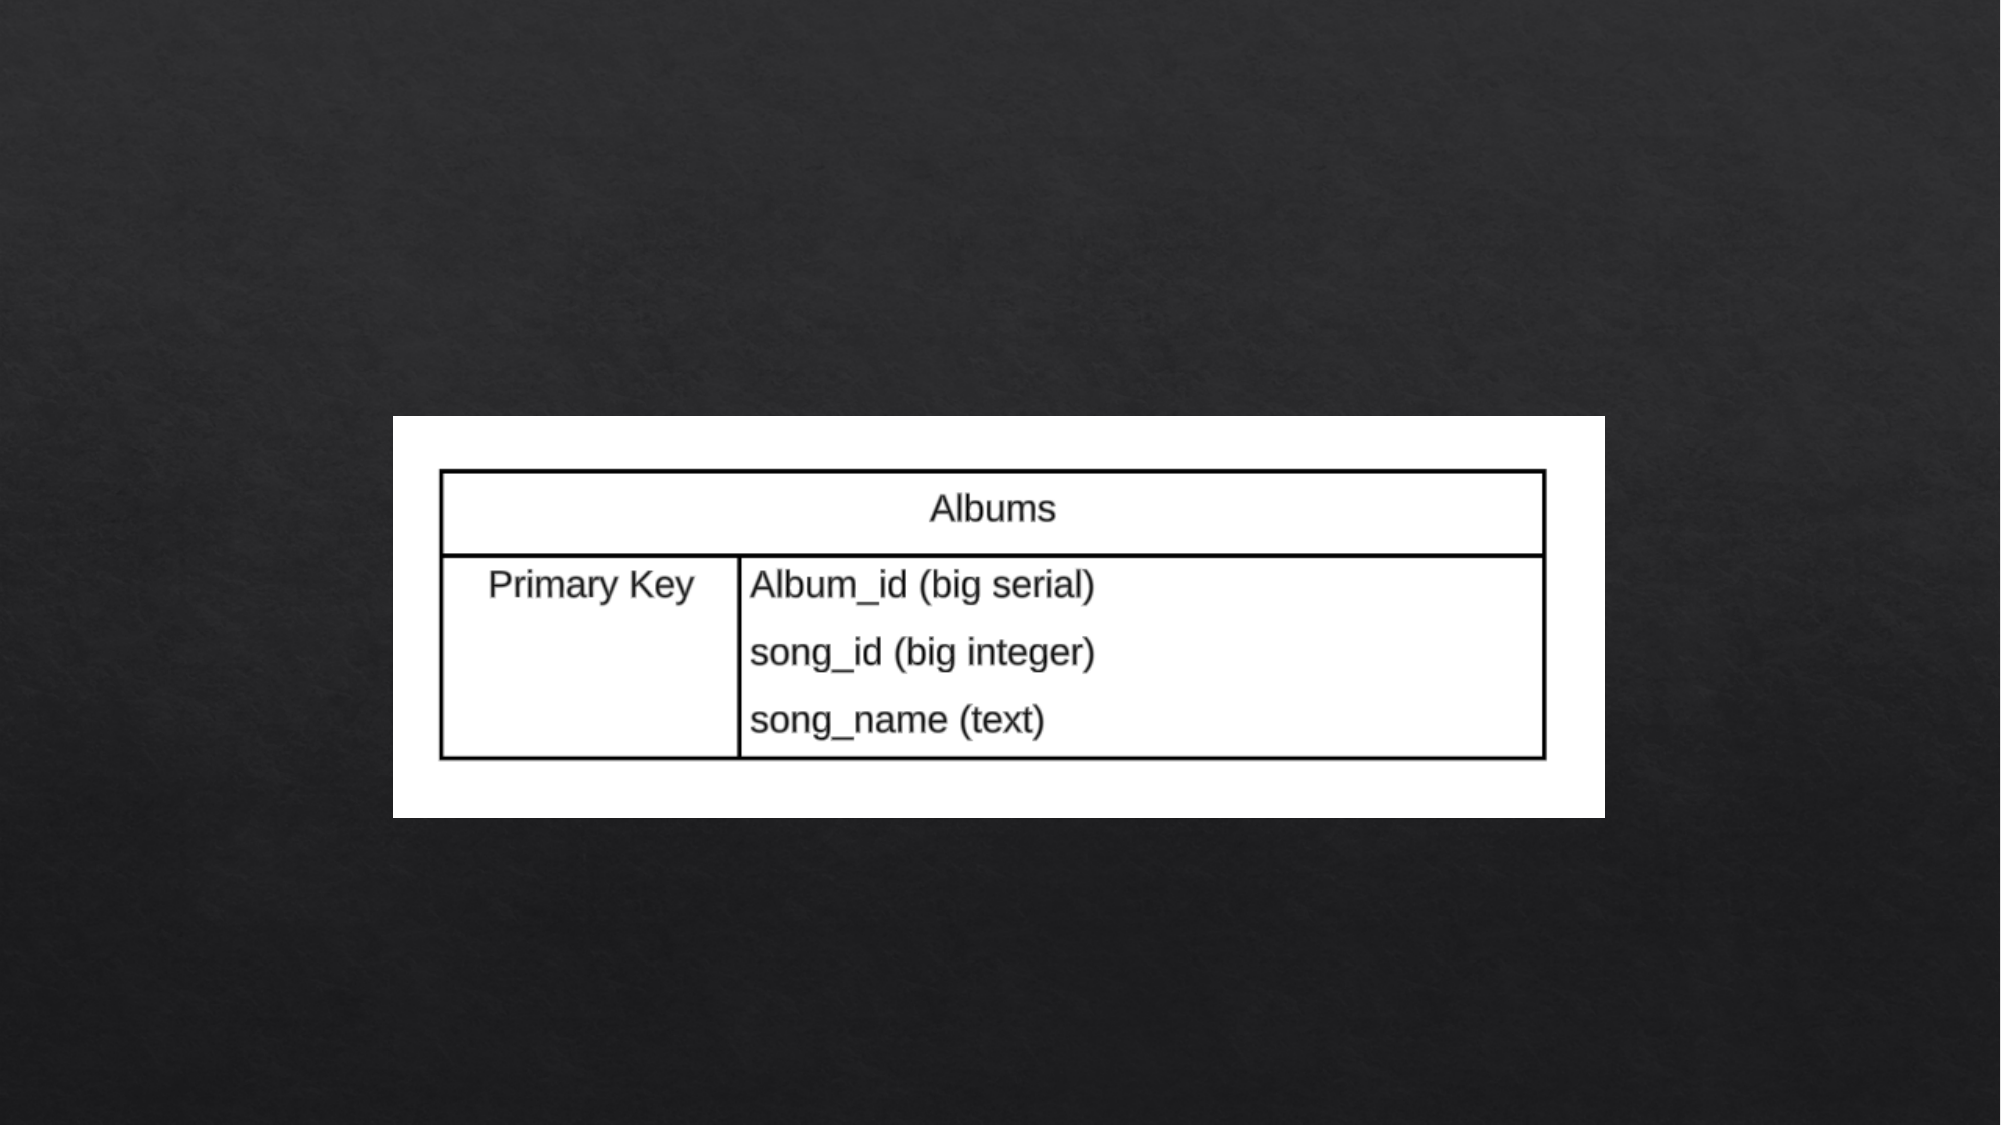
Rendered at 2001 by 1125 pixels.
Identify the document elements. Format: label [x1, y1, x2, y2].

picture [393, 416, 1605, 818]
